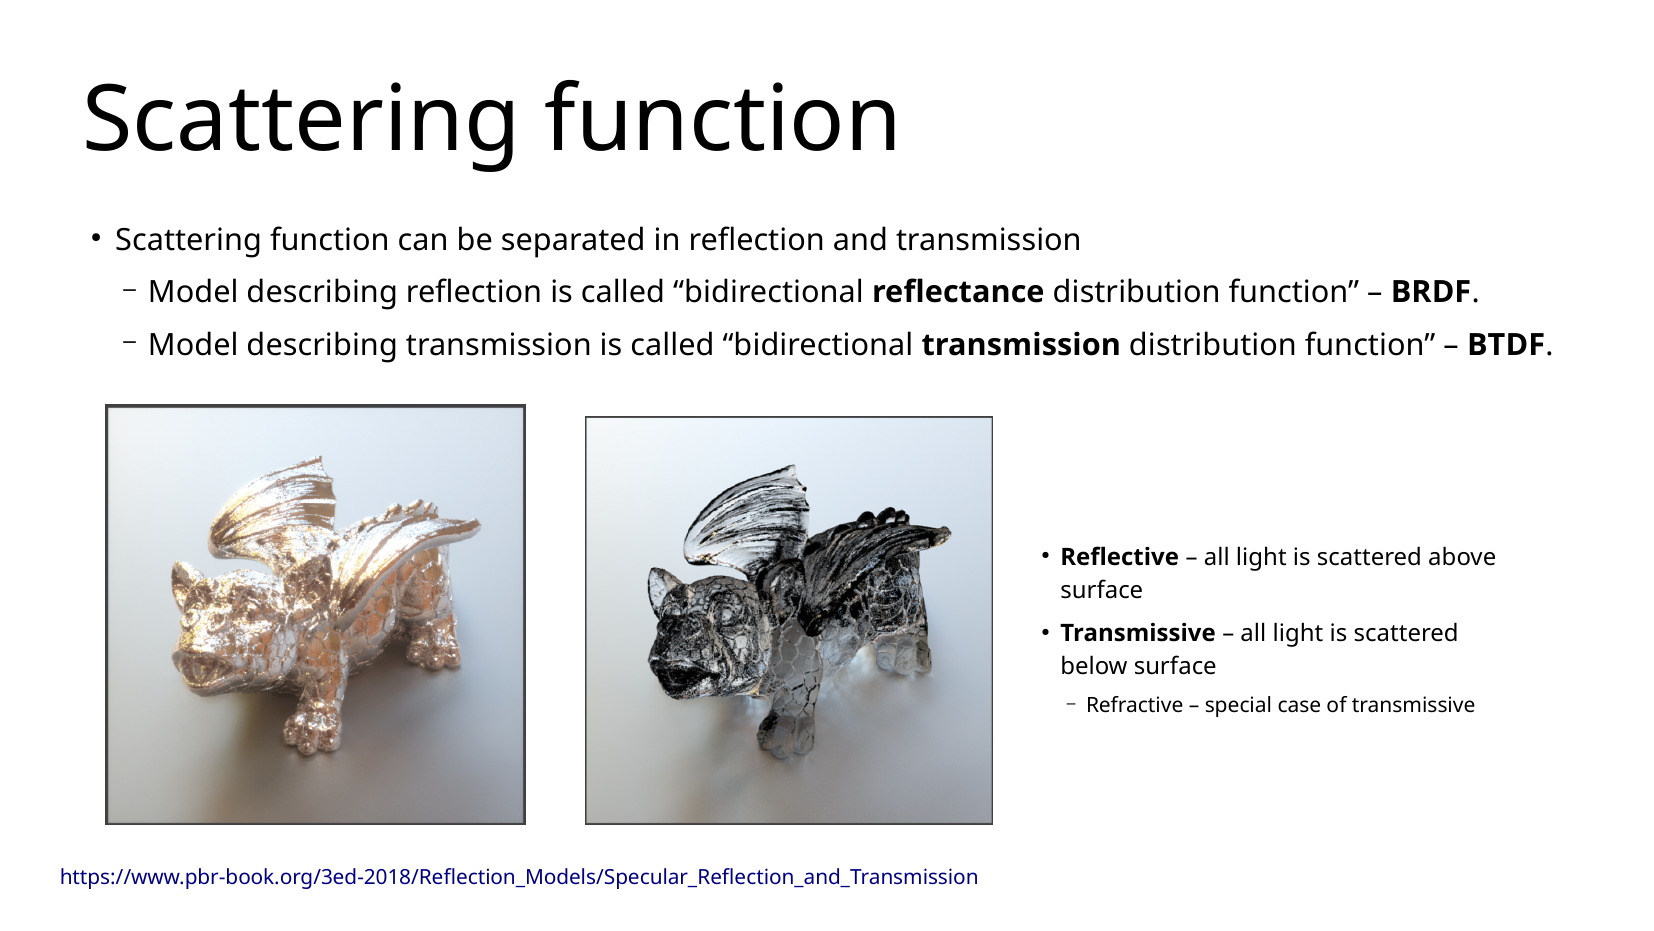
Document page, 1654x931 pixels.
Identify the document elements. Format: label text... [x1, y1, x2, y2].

list Scattering function can be separated in reflection and transmission Model describing reflection is called “bidirectional reflectance distribution function” – BRDF. Model describing transmission is called “bidirectional transmission distribution function” – BTDF. [82, 217, 1571, 421]
picture [105, 404, 526, 826]
text_box https://www.pbr-book.org/3ed-2018/Reflection_Models/Specular_Reflection_and_Transmission [45, 855, 1111, 896]
list Reflective – all light is scattered above surface Transmissive – all light is scattered below surface Refractive – special case of transmissive [1035, 540, 1516, 721]
title Scattering function [82, 37, 1571, 193]
picture [585, 416, 993, 826]
